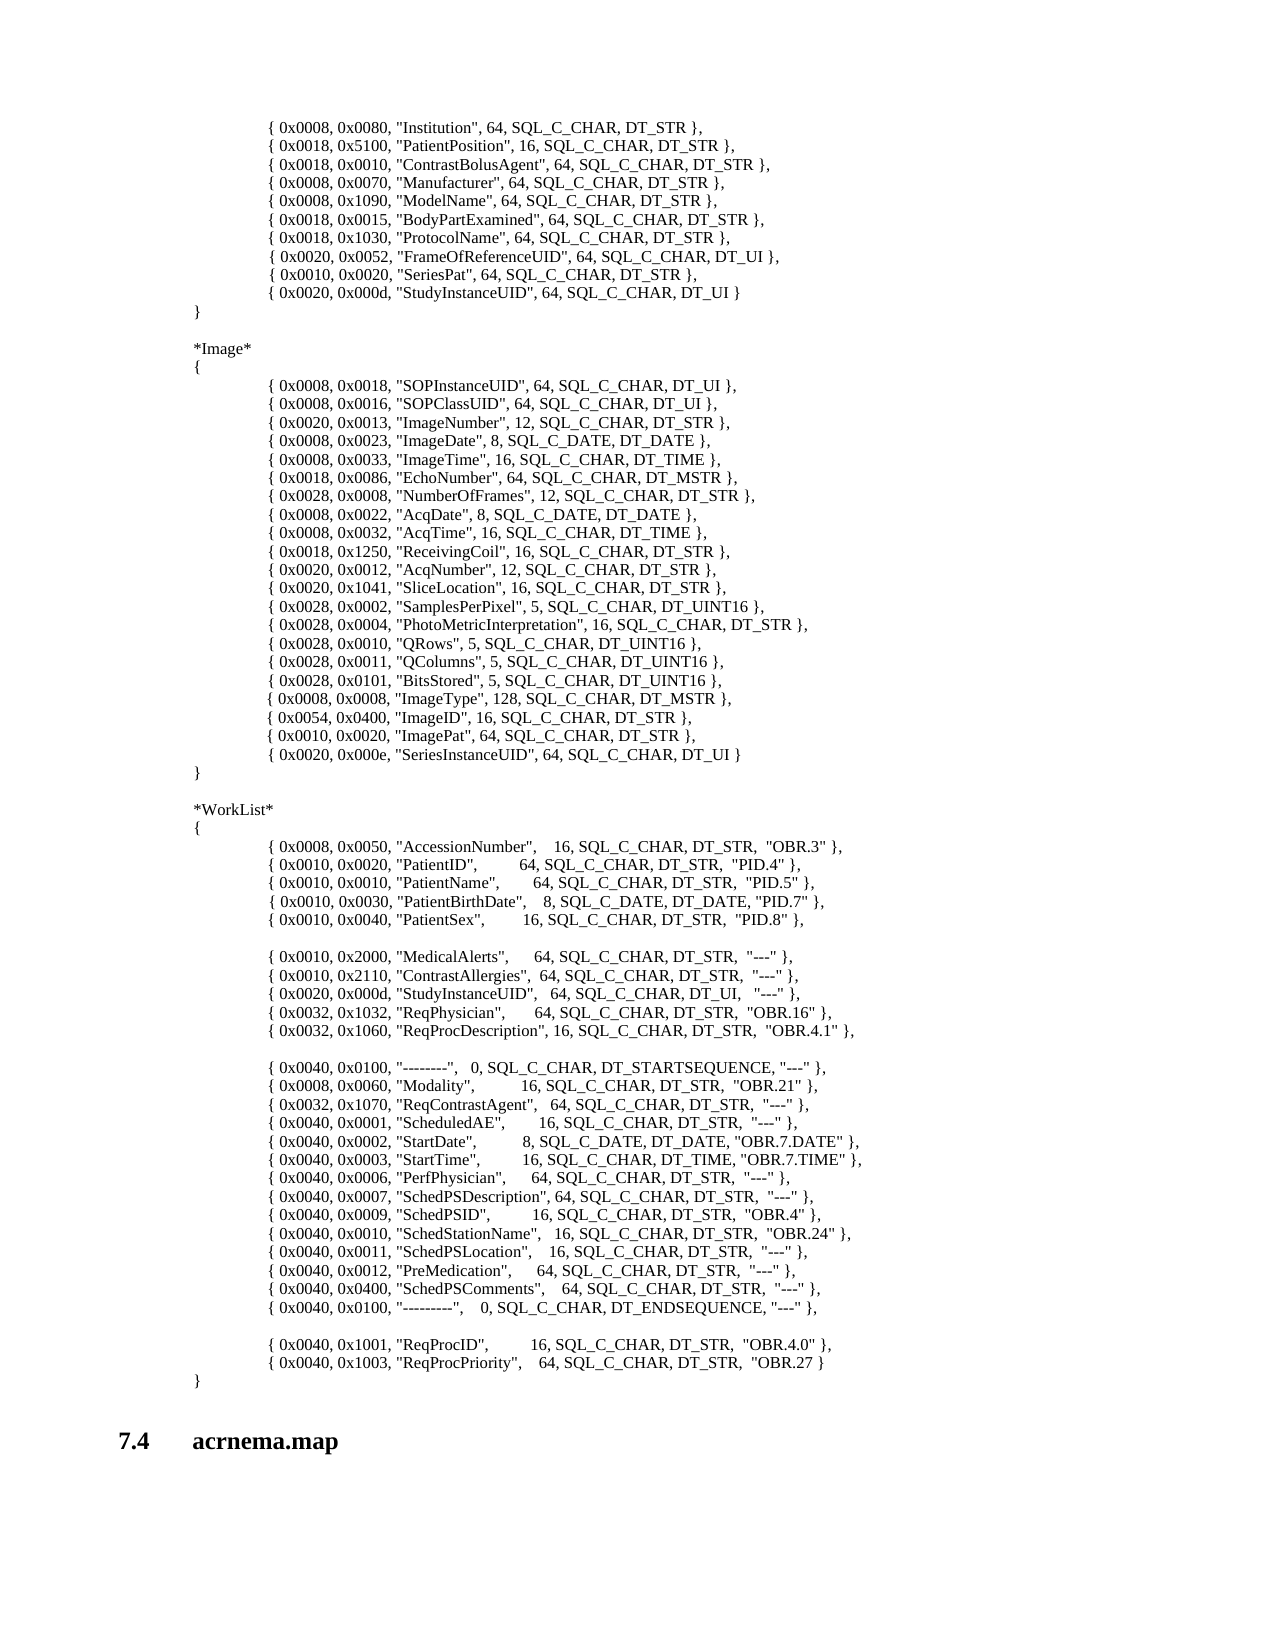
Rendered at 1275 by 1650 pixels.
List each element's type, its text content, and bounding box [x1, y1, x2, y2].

text { 0x0010, 0x0020, "SeriesPat", 64, SQL_C_CHAR, DT_STR }, [193, 266, 1157, 284]
text { 0x0008, 0x0023, "ImageDate", 8, SQL_C_DATE, DT_DATE }, [193, 432, 1157, 450]
text { 0x0010, 0x2000, "MedicalAlerts", 64, SQL_C_CHAR, DT_STR, "---" }, [193, 948, 1157, 966]
text { 0x0018, 0x0015, "BodyPartExamined", 64, SQL_C_CHAR, DT_STR }, [193, 210, 1157, 229]
text { 0x0008, 0x0060, "Modality", 16, SQL_C_CHAR, DT_STR, "OBR.21" }, [193, 1077, 1157, 1095]
text } [193, 302, 1157, 321]
text { 0x0020, 0x1041, "SliceLocation", 16, SQL_C_CHAR, DT_STR }, [193, 579, 1157, 597]
text { 0x0020, 0x000d, "StudyInstanceUID", 64, SQL_C_CHAR, DT_UI, "---" }, [193, 985, 1157, 1003]
text { 0x0008, 0x0018, "SOPInstanceUID", 64, SQL_C_CHAR, DT_UI }, [193, 376, 1157, 395]
text { 0x0008, 0x1090, "ModelName", 64, SQL_C_CHAR, DT_STR }, [193, 192, 1157, 210]
text { 0x0040, 0x0100, "--------", 0, SQL_C_CHAR, DT_STARTSEQUENCE, "---" }, [193, 1058, 1157, 1077]
text { 0x0008, 0x0070, "Manufacturer", 64, SQL_C_CHAR, DT_STR }, [193, 173, 1157, 192]
text { 0x0028, 0x0004, "PhotoMetricInterpretation", 16, SQL_C_CHAR, DT_STR }, [193, 616, 1157, 634]
text } [193, 763, 1157, 782]
text { 0x0040, 0x0100, "---------", 0, SQL_C_CHAR, DT_ENDSEQUENCE, "---" }, [193, 1298, 1157, 1317]
text *WorkList* [193, 800, 1157, 819]
text { 0x0010, 0x0010, "PatientName", 64, SQL_C_CHAR, DT_STR, "PID.5" }, [193, 874, 1157, 892]
text { 0x0008, 0x0016, "SOPClassUID", 64, SQL_C_CHAR, DT_UI }, [193, 395, 1157, 413]
text { 0x0032, 0x1032, "ReqPhysician", 64, SQL_C_CHAR, DT_STR, "OBR.16" }, [193, 1003, 1157, 1022]
text *Image* [193, 339, 1157, 358]
text { 0x0018, 0x1250, "ReceivingCoil", 16, SQL_C_CHAR, DT_STR }, [193, 542, 1157, 561]
text { 0x0054, 0x0400, "ImageID", 16, SQL_C_CHAR, DT_STR }, [118, 708, 1157, 727]
text } [193, 1372, 1157, 1390]
text { [193, 358, 1157, 376]
text { 0x0020, 0x0012, "AcqNumber", 12, SQL_C_CHAR, DT_STR }, [193, 561, 1157, 579]
text { 0x0010, 0x2110, "ContrastAllergies", 64, SQL_C_CHAR, DT_STR, "---" }, [193, 966, 1157, 985]
text { 0x0020, 0x000e, "SeriesInstanceUID", 64, SQL_C_CHAR, DT_UI } [193, 745, 1157, 763]
text { 0x0040, 0x0012, "PreMedication", 64, SQL_C_CHAR, DT_STR, "---" }, [193, 1261, 1157, 1280]
text { 0x0032, 0x1070, "ReqContrastAgent", 64, SQL_C_CHAR, DT_STR, "---" }, [193, 1095, 1157, 1114]
text { 0x0008, 0x0033, "ImageTime", 16, SQL_C_CHAR, DT_TIME }, [193, 450, 1157, 468]
text { 0x0010, 0x0040, "PatientSex", 16, SQL_C_CHAR, DT_STR, "PID.8" }, [193, 911, 1157, 929]
text { 0x0040, 0x0003, "StartTime", 16, SQL_C_CHAR, DT_TIME, "OBR.7.TIME" }, [193, 1151, 1157, 1169]
text { [193, 819, 1157, 837]
text { 0x0028, 0x0101, "BitsStored", 5, SQL_C_CHAR, DT_UINT16 }, [193, 671, 1157, 690]
text { 0x0020, 0x000d, "StudyInstanceUID", 64, SQL_C_CHAR, DT_UI } [193, 284, 1157, 302]
text { 0x0028, 0x0008, "NumberOfFrames", 12, SQL_C_CHAR, DT_STR }, [193, 487, 1157, 505]
text { 0x0028, 0x0010, "QRows", 5, SQL_C_CHAR, DT_UINT16 }, [193, 634, 1157, 653]
text { 0x0040, 0x0006, "PerfPhysician", 64, SQL_C_CHAR, DT_STR, "---" }, [193, 1169, 1157, 1187]
text { 0x0040, 0x1003, "ReqProcPriority", 64, SQL_C_CHAR, DT_STR, "OBR.27 } [193, 1353, 1157, 1372]
text 7.4 acrnema.map [118, 1427, 1157, 1455]
text { 0x0018, 0x0010, "ContrastBolusAgent", 64, SQL_C_CHAR, DT_STR }, [193, 155, 1157, 173]
text { 0x0010, 0x0020, "ImagePat", 64, SQL_C_CHAR, DT_STR }, [118, 727, 1157, 745]
text { 0x0040, 0x0009, "SchedPSID", 16, SQL_C_CHAR, DT_STR, "OBR.4" }, [193, 1206, 1157, 1224]
text { 0x0010, 0x0030, "PatientBirthDate", 8, SQL_C_DATE, DT_DATE, "PID.7" }, [193, 892, 1157, 911]
text { 0x0028, 0x0011, "QColumns", 5, SQL_C_CHAR, DT_UINT16 }, [193, 653, 1157, 671]
text { 0x0010, 0x0020, "PatientID", 64, SQL_C_CHAR, DT_STR, "PID.4" }, [193, 856, 1157, 874]
text { 0x0028, 0x0002, "SamplesPerPixel", 5, SQL_C_CHAR, DT_UINT16 }, [193, 597, 1157, 616]
text { 0x0040, 0x0011, "SchedPSLocation", 16, SQL_C_CHAR, DT_STR, "---" }, [193, 1243, 1157, 1261]
text { 0x0040, 0x0002, "StartDate", 8, SQL_C_DATE, DT_DATE, "OBR.7.DATE" }, [193, 1132, 1157, 1151]
text { 0x0008, 0x0022, "AcqDate", 8, SQL_C_DATE, DT_DATE }, [193, 505, 1157, 524]
text { 0x0040, 0x1001, "ReqProcID", 16, SQL_C_CHAR, DT_STR, "OBR.4.0" }, [193, 1335, 1157, 1353]
text { 0x0020, 0x0052, "FrameOfReferenceUID", 64, SQL_C_CHAR, DT_UI }, [193, 247, 1157, 266]
text { 0x0018, 0x5100, "PatientPosition", 16, SQL_C_CHAR, DT_STR }, [193, 137, 1157, 155]
text { 0x0020, 0x0013, "ImageNumber", 12, SQL_C_CHAR, DT_STR }, [193, 413, 1157, 432]
text { 0x0040, 0x0007, "SchedPSDescription", 64, SQL_C_CHAR, DT_STR, "---" }, [193, 1187, 1157, 1206]
text { 0x0008, 0x0032, "AcqTime", 16, SQL_C_CHAR, DT_TIME }, [193, 524, 1157, 542]
text { 0x0040, 0x0400, "SchedPSComments", 64, SQL_C_CHAR, DT_STR, "---" }, [193, 1280, 1157, 1298]
text { 0x0040, 0x0001, "ScheduledAE", 16, SQL_C_CHAR, DT_STR, "---" }, [193, 1114, 1157, 1132]
text { 0x0018, 0x0086, "EchoNumber", 64, SQL_C_CHAR, DT_MSTR }, [193, 468, 1157, 487]
text { 0x0018, 0x1030, "ProtocolName", 64, SQL_C_CHAR, DT_STR }, [193, 229, 1157, 247]
text { 0x0008, 0x0008, "ImageType", 128, SQL_C_CHAR, DT_MSTR }, [118, 690, 1157, 708]
text { 0x0008, 0x0080, "Institution", 64, SQL_C_CHAR, DT_STR }, [193, 118, 1157, 137]
text { 0x0032, 0x1060, "ReqProcDescription", 16, SQL_C_CHAR, DT_STR, "OBR.4.1" }, [193, 1022, 1157, 1040]
text { 0x0008, 0x0050, "AccessionNumber", 16, SQL_C_CHAR, DT_STR, "OBR.3" }, [193, 837, 1157, 856]
text { 0x0040, 0x0010, "SchedStationName", 16, SQL_C_CHAR, DT_STR, "OBR.24" }, [193, 1224, 1157, 1243]
